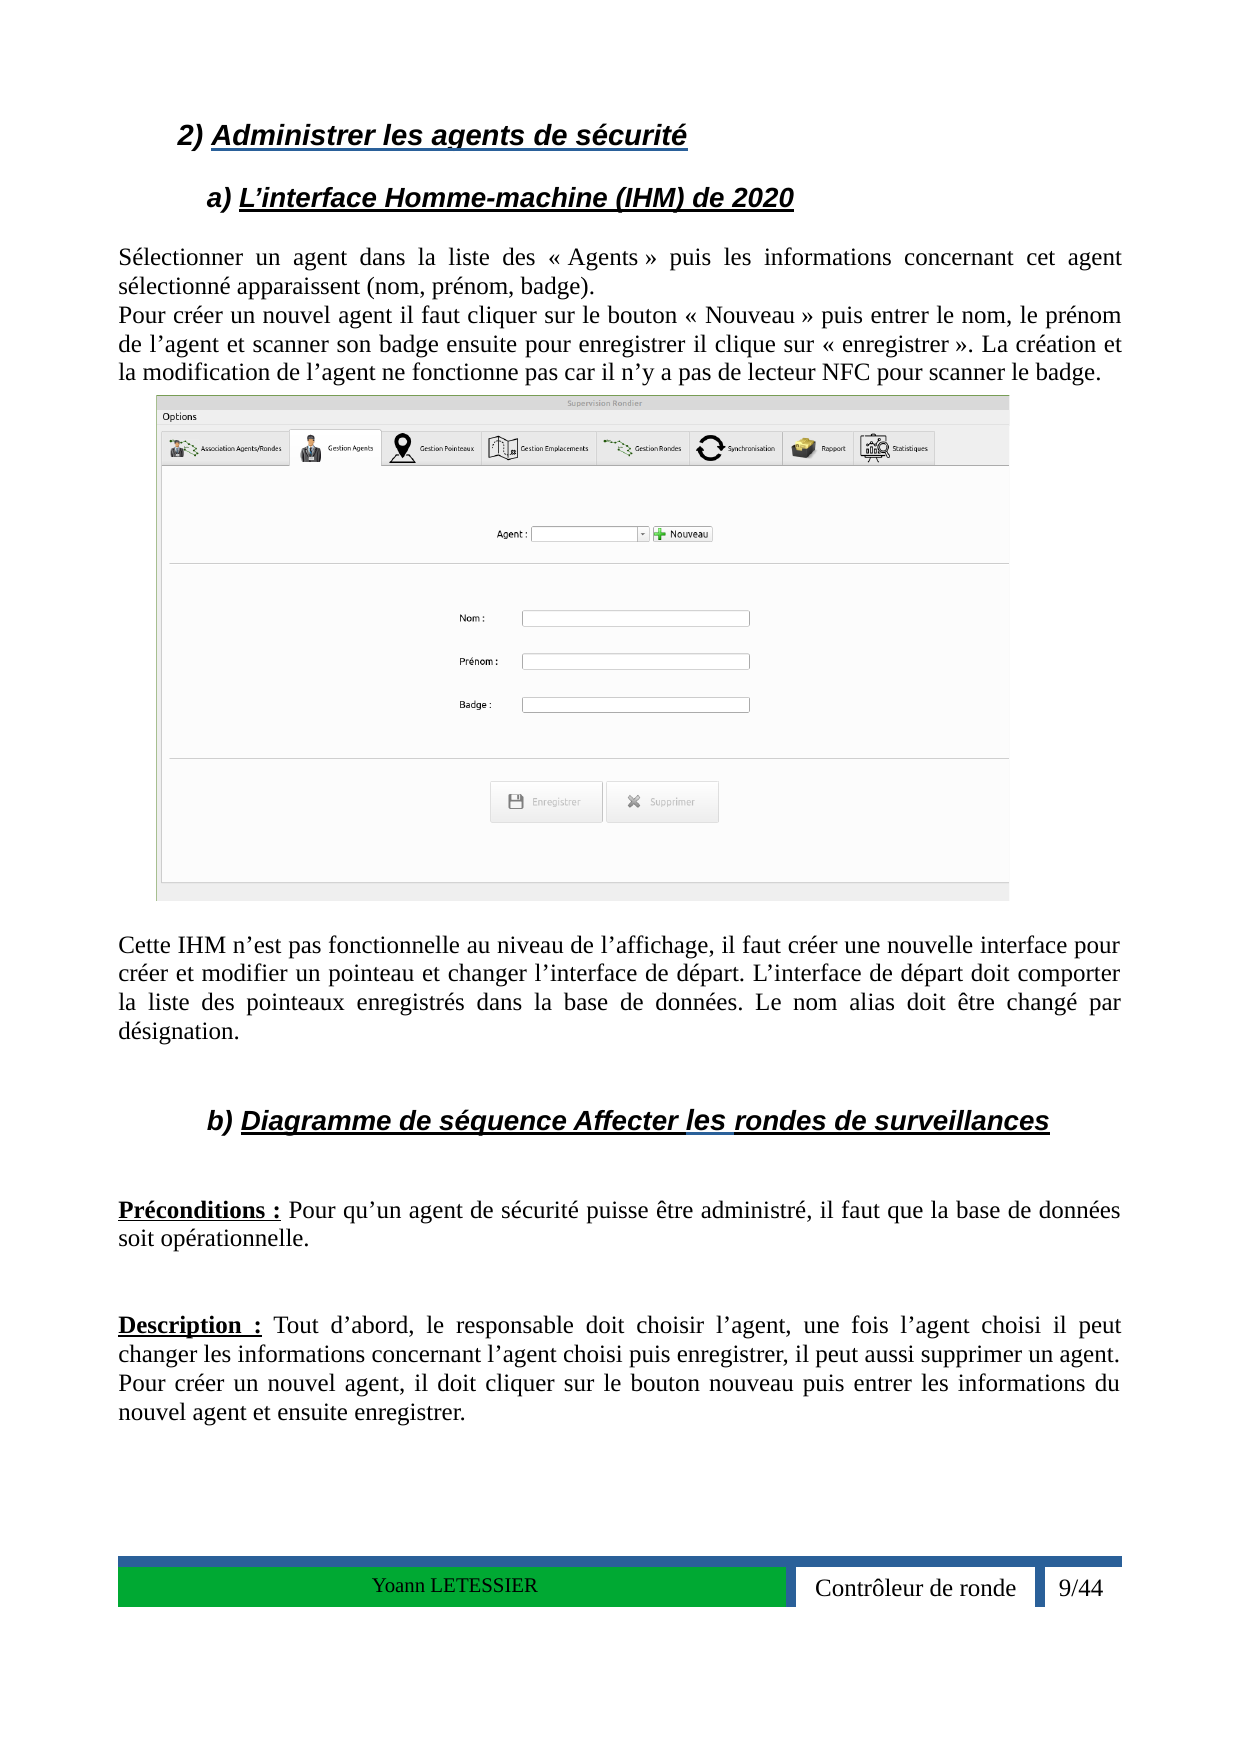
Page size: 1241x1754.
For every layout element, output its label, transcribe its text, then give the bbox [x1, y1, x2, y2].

subtitle Diagramme de séquence Affecter les rondes de surveillances [118, 1103, 1122, 1136]
text Préconditions : Pour qu’un agent de sécurité puisse être administré, il faut que la base de données soit opérationnelle. [118, 1195, 1122, 1252]
text Cette IHM n’est pas fonctionnelle au niveau de l’affichage, il faut créer une nouvelle interface pour créer et modifier un pointeau et changer l’interface de départ. L’interface de départ doit comporter la liste des pointeaux enregistrés dans la base de données. Le nom alias doit être changé par désignation. [118, 930, 1122, 1045]
text Sélectionner un agent dans la liste des « Agents » puis les informations concernant cet agent sélectionné apparaissent (nom, prénom, badge). [118, 242, 1122, 300]
picture [156, 395, 1010, 901]
text Pour créer un nouvel agent il faut cliquer sur le bouton « Nouveau » puis entrer le nom, le prénom de l’agent et scanner son badge ensuite pour enregistrer il clique sur « enregistrer ». La création et la modification de l’agent ne fonctionne pas car il n’y a pas de lecteur NFC pour scanner le badge. [118, 300, 1122, 386]
text Pour créer un nouvel agent, il doit cliquer sur le bouton nouveau puis entrer les informations du nouvel agent et ensuite enregistrer. [118, 1368, 1122, 1425]
subtitle Administrer les agents de sécurité [118, 118, 1122, 152]
subtitle L’interface Homme-machine (IHM) de 2020 [118, 181, 1122, 213]
text Description : Tout d’abord, le responsable doit choisir l’agent, une fois l’agent choisi il peut changer les informations concernant l’agent choisi puis enregistrer, il peut aussi supprimer un agent. [118, 1310, 1122, 1368]
